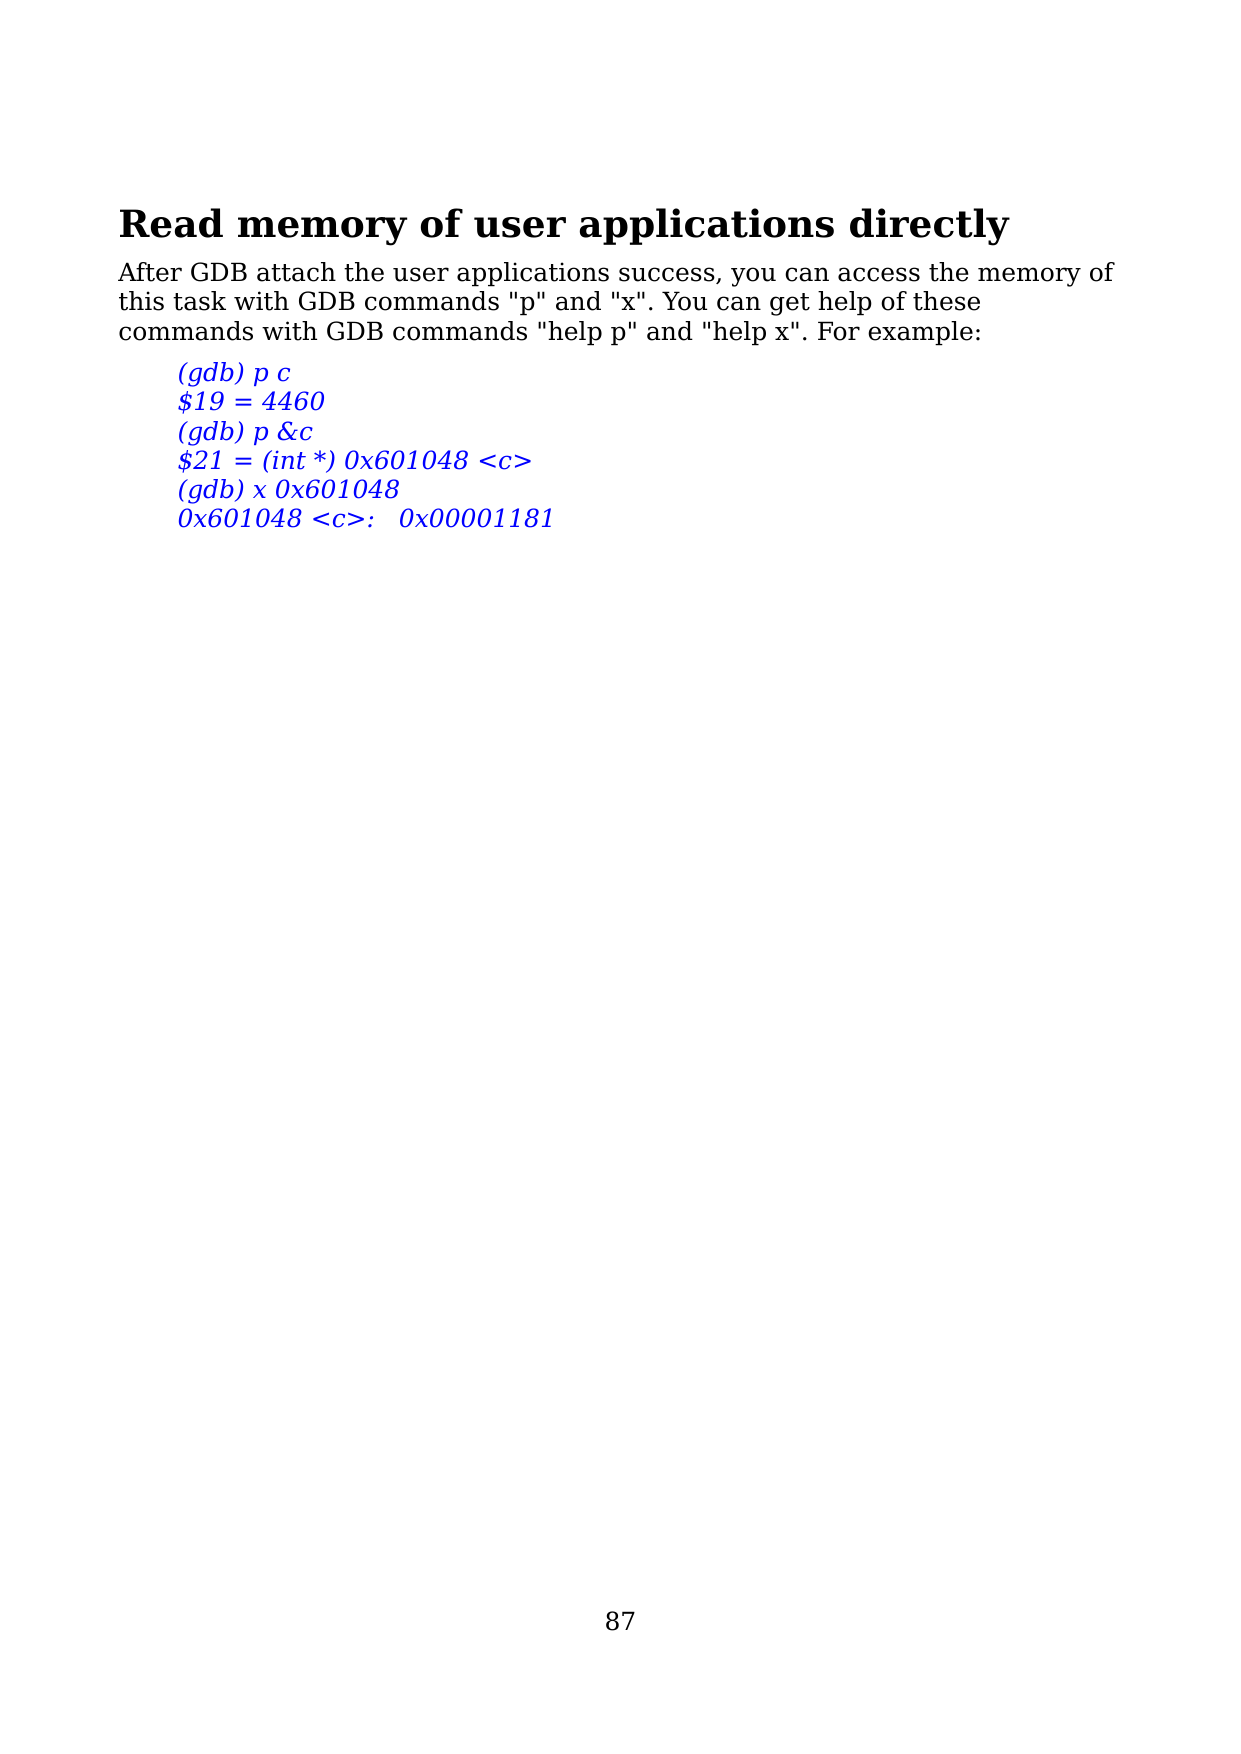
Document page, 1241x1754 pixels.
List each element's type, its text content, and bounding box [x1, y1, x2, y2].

text (gdb) p &c [177, 417, 1063, 446]
text (gdb) x 0x601048 [177, 475, 1063, 504]
text After GDB attach the user applications success, you can access the memory of this task with GDB commands "p" and "x". You can get help of these commands with GDB commands "help p" and "help x". For example: [118, 258, 1122, 346]
text $19 = 4460 [177, 387, 1063, 417]
text 0x601048 <c>: 0x00001181 [177, 504, 1063, 533]
subtitle Read memory of user applications directly [118, 202, 1122, 246]
text (gdb) p c [177, 358, 1063, 387]
text $21 = (int *) 0x601048 <c> [177, 446, 1063, 475]
